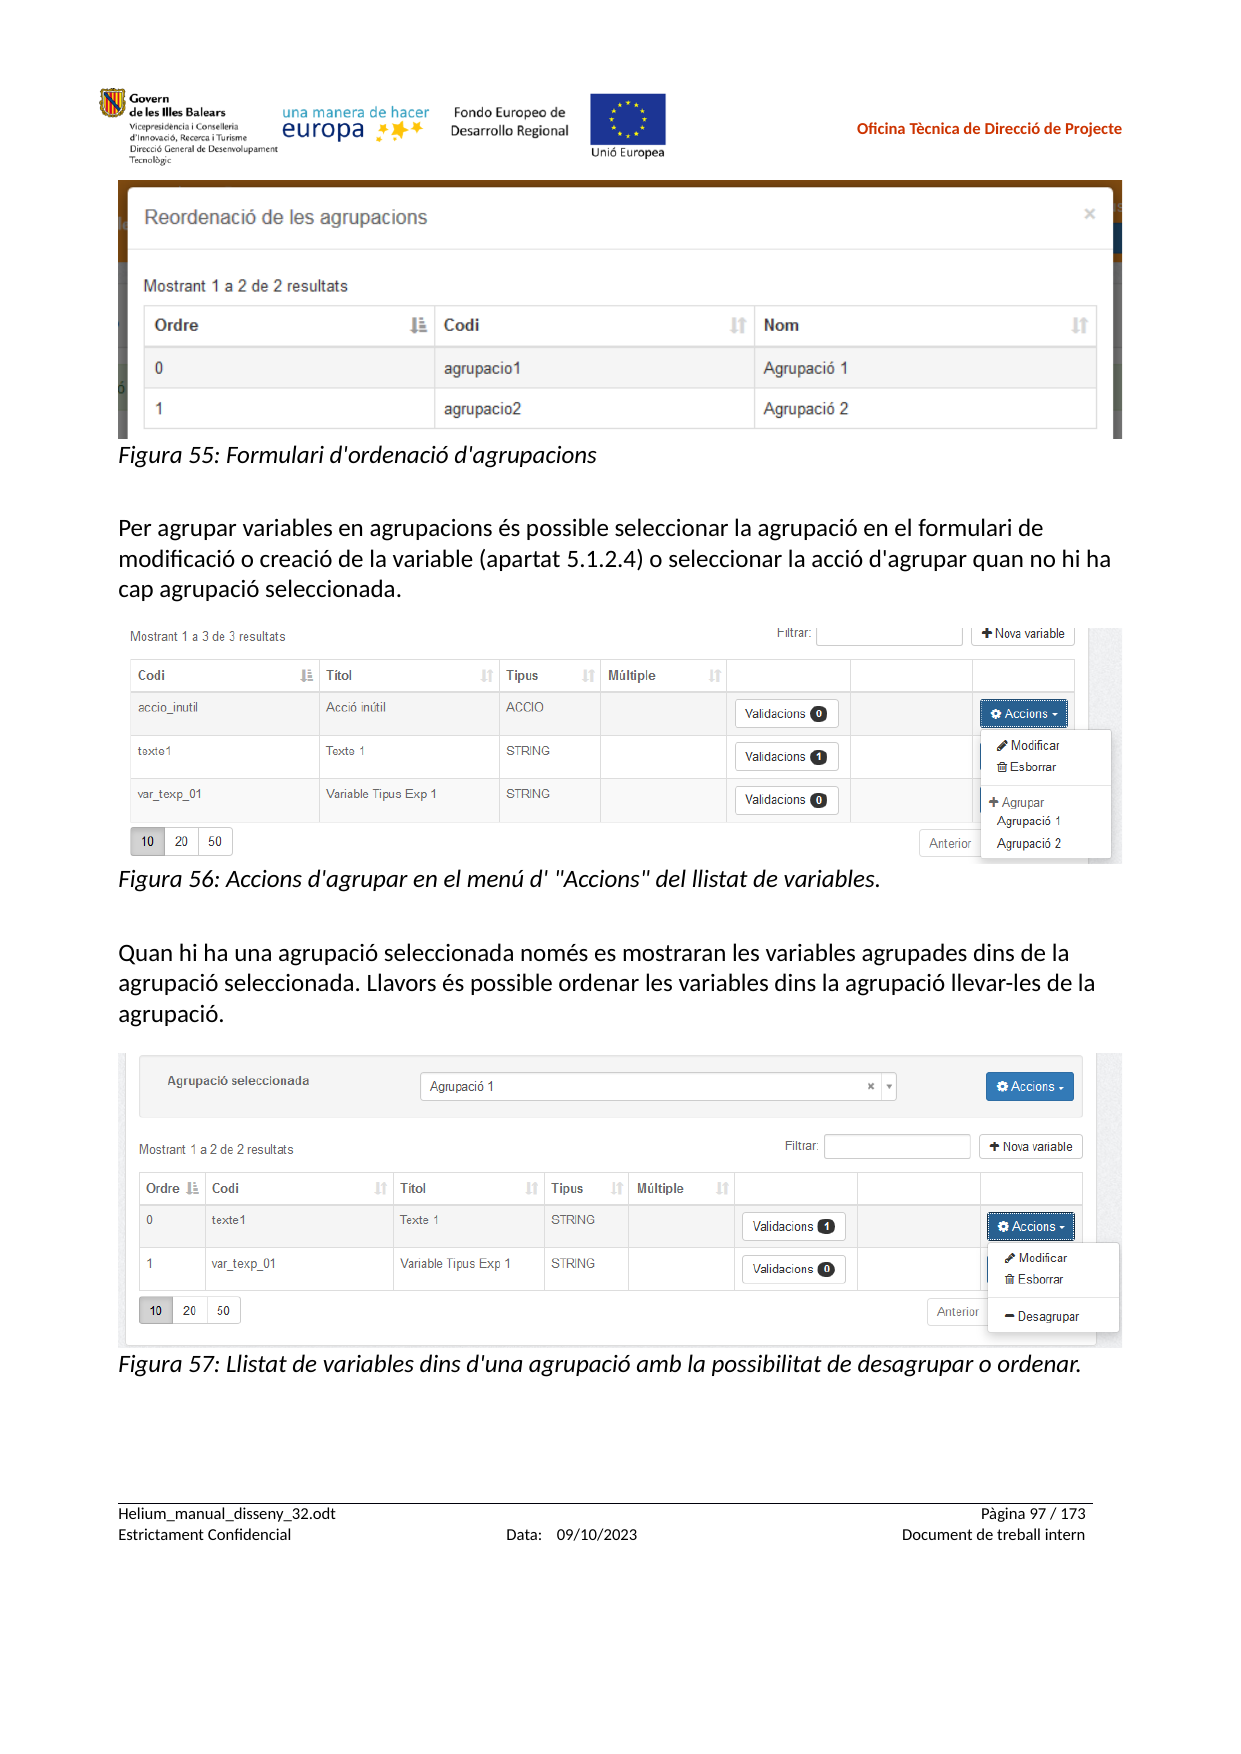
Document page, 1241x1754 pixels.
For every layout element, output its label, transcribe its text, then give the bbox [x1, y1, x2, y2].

picture [118, 1053, 1123, 1348]
text Per agrupar variables en agrupacions és possible seleccionar la agrupació en el formulari de modificació o creació de la variable (apartat 5.1.2.4) o seleccionar la acció d'agrupar quan no hi ha cap agrupació seleccionada. [118, 512, 1122, 604]
text Figura 57: Llistat de variables dins d'una agrupació amb la possibilitat de desagrupar o ordenar. [118, 1348, 1122, 1378]
text Quan hi ha una agrupació seleccionada només es mostraran les variables agrupades dins de la agrupació seleccionada. Llavors és possible ordenar les variables dins la agrupació llevar-les de la agrupació. [118, 937, 1122, 1028]
picture [118, 628, 1123, 864]
text Figura 55: Formulari d'ordenació d'agrupacions [118, 439, 1122, 469]
picture [118, 180, 1123, 439]
text Figura 56: Accions d'agrupar en el menú d' "Accions" del llistat de variables. [118, 864, 1122, 894]
picture [99, 87, 668, 166]
